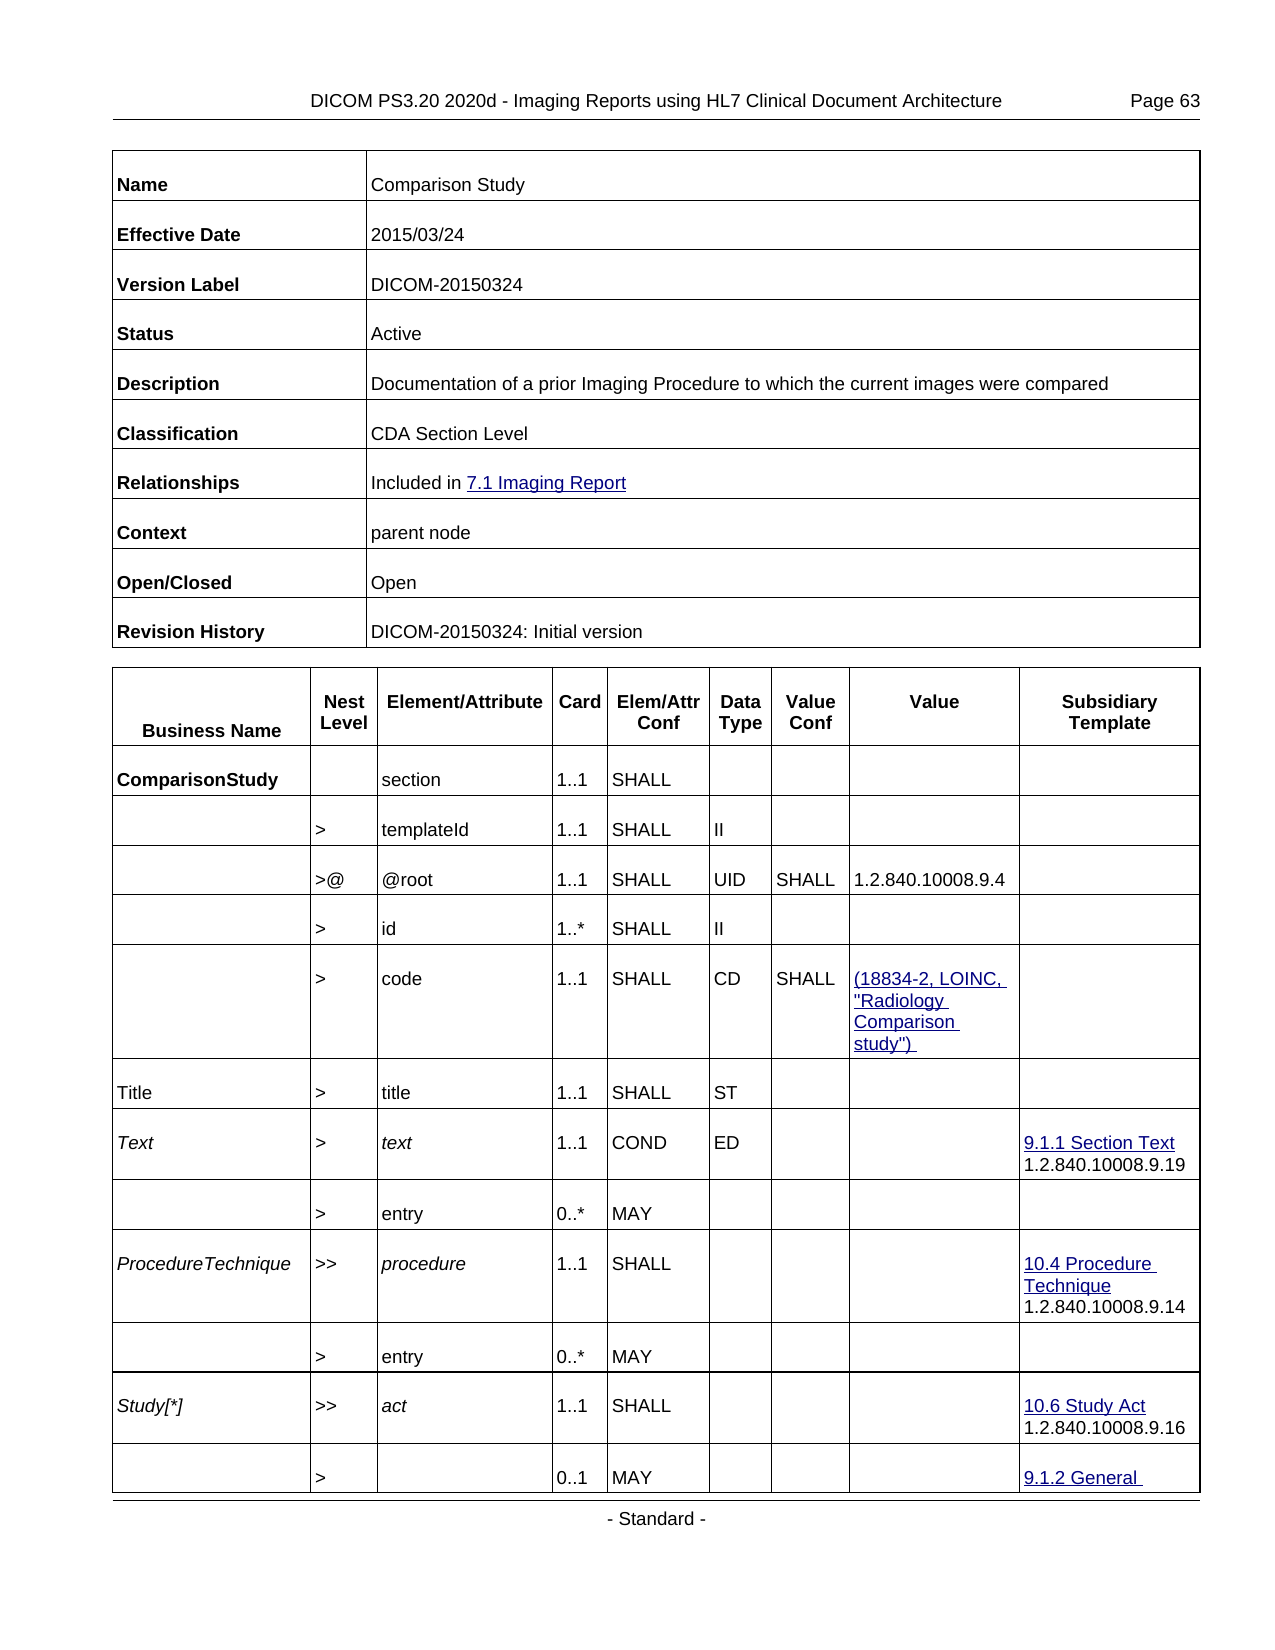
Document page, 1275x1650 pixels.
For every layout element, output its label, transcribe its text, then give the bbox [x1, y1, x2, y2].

table_cell 1.2.840.10008.9.4 [850, 846, 1019, 894]
table_cell 1..1 [553, 1109, 607, 1179]
table_cell > [311, 1444, 377, 1492]
table_header Subsidiary Template [1020, 668, 1199, 745]
table_cell Active [367, 300, 1199, 349]
table_cell 0..* [553, 1180, 607, 1229]
table_cell [1020, 746, 1199, 795]
table_cell Comparison Study [367, 151, 1199, 200]
table_cell Revision History [113, 598, 366, 647]
table_cell [772, 1444, 849, 1492]
table_cell > [311, 895, 377, 944]
table_header Value [850, 668, 1019, 745]
table_cell [850, 1230, 1019, 1322]
table_cell [113, 796, 310, 844]
table_cell Open/Closed [113, 549, 366, 597]
table_cell entry [378, 1323, 552, 1371]
table_cell 1..1 [553, 846, 607, 894]
table_cell [850, 1373, 1019, 1443]
table_cell Effective Date [113, 201, 366, 249]
table_cell Version Label [113, 250, 366, 299]
table_cell [850, 1323, 1019, 1371]
table_cell [772, 746, 849, 795]
table_cell MAY [608, 1180, 709, 1229]
table_cell [850, 1109, 1019, 1179]
table_cell > [311, 1059, 377, 1108]
table_cell Study[*] [113, 1373, 310, 1443]
table_cell [772, 1230, 849, 1322]
table_cell SHALL [608, 1373, 709, 1443]
table_cell [1020, 1180, 1199, 1229]
table_cell [850, 1444, 1019, 1492]
table_cell 9.1.1 Section Text 1.2.840.10008.9.19 [1020, 1109, 1199, 1179]
table_cell [1020, 1323, 1199, 1371]
table_cell [710, 1373, 771, 1443]
table_cell SHALL [772, 846, 849, 894]
table_cell [850, 796, 1019, 844]
table_cell [772, 1109, 849, 1179]
table_cell [710, 1444, 771, 1492]
table_cell Documentation of a prior Imaging Procedure to which the current images were compared [367, 350, 1199, 398]
table_cell text [378, 1109, 552, 1179]
table_cell Included in 7.1 Imaging Report [367, 449, 1199, 498]
table_cell SHALL [608, 945, 709, 1058]
table_cell 1..1 [553, 746, 607, 795]
table_cell Relationships [113, 449, 366, 498]
table_cell (18834-2, LOINC, "Radiology Comparison study") [850, 945, 1019, 1058]
table_cell [113, 945, 310, 1058]
table_cell 10.4 Procedure Technique 1.2.840.10008.9.14 [1020, 1230, 1199, 1322]
table_cell MAY [608, 1323, 709, 1371]
table_cell [710, 1230, 771, 1322]
table_cell [113, 1180, 310, 1229]
table_cell entry [378, 1180, 552, 1229]
table_cell Open [367, 549, 1199, 597]
table_cell [772, 796, 849, 844]
table_cell [772, 1180, 849, 1229]
table_cell [1020, 796, 1199, 844]
table_cell 0..1 [553, 1444, 607, 1492]
table_cell UID [710, 846, 771, 894]
table_cell SHALL [608, 895, 709, 944]
table_header Value Conf [772, 668, 849, 745]
table_cell SHALL [608, 846, 709, 894]
table_header Elem/Attr Conf [608, 668, 709, 745]
table_cell SHALL [608, 796, 709, 844]
table_cell II [710, 895, 771, 944]
table_header Element/​Attribute [378, 668, 552, 745]
table_cell Context [113, 499, 366, 547]
table_cell >> [311, 1373, 377, 1443]
table_cell >@ [311, 846, 377, 894]
table_cell SHALL [608, 1059, 709, 1108]
table_cell Status [113, 300, 366, 349]
table_cell 9.1.2 General [1020, 1444, 1199, 1492]
table_header Nest Level [311, 668, 377, 745]
table_header Card [553, 668, 607, 745]
table_cell [113, 1323, 310, 1371]
table_cell > [311, 1323, 377, 1371]
table_cell Description [113, 350, 366, 398]
table_cell [710, 1180, 771, 1229]
table_cell [1020, 895, 1199, 944]
table_cell [113, 895, 310, 944]
table_cell SHALL [772, 945, 849, 1058]
table_cell ED [710, 1109, 771, 1179]
table_cell code [378, 945, 552, 1058]
table_cell DICOM-20150324: Initial version [367, 598, 1199, 647]
table_header Business Name [113, 668, 310, 745]
table_cell SHALL [608, 1230, 709, 1322]
table_cell [710, 746, 771, 795]
table_cell [1020, 846, 1199, 894]
table_cell ST [710, 1059, 771, 1108]
table_cell 1..1 [553, 945, 607, 1058]
table_cell procedure [378, 1230, 552, 1322]
table_cell [1020, 1059, 1199, 1108]
table_cell Name [113, 151, 366, 200]
table_cell > [311, 1109, 377, 1179]
table_cell [311, 746, 377, 795]
table_cell SHALL [608, 746, 709, 795]
table_cell 1..1 [553, 1059, 607, 1108]
table_cell CDA Section Level [367, 400, 1199, 448]
table_cell [772, 895, 849, 944]
table_cell 1..* [553, 895, 607, 944]
table_cell > [311, 945, 377, 1058]
table_cell Comparison​Study [113, 746, 310, 795]
table_cell [378, 1444, 552, 1492]
table_header Data Type [710, 668, 771, 745]
table_cell [850, 895, 1019, 944]
table_cell > [311, 1180, 377, 1229]
table_cell [850, 746, 1019, 795]
table_cell >> [311, 1230, 377, 1322]
table_cell section [378, 746, 552, 795]
table_cell template​Id [378, 796, 552, 844]
table_cell [113, 1444, 310, 1492]
table_cell id [378, 895, 552, 944]
table_cell MAY [608, 1444, 709, 1492]
table_cell title [378, 1059, 552, 1108]
table_cell DICOM-20150324 [367, 250, 1199, 299]
table_cell COND [608, 1109, 709, 1179]
table_cell 1..1 [553, 796, 607, 844]
table_cell [772, 1373, 849, 1443]
table_cell parent node [367, 499, 1199, 547]
table_cell 1..1 [553, 1230, 607, 1322]
table_cell @root [378, 846, 552, 894]
table_cell 10.6 Study Act 1.2.840.10008.9.16 [1020, 1373, 1199, 1443]
table_cell [1020, 945, 1199, 1058]
table_cell [850, 1180, 1019, 1229]
table_cell 0..* [553, 1323, 607, 1371]
table_cell [113, 846, 310, 894]
table_cell 2015/03/24 [367, 201, 1199, 249]
table_cell CD [710, 945, 771, 1058]
table_cell [772, 1059, 849, 1108]
table_cell Classification [113, 400, 366, 448]
table_cell Title [113, 1059, 310, 1108]
table_cell [772, 1323, 849, 1371]
table_cell 1..1 [553, 1373, 607, 1443]
table_cell > [311, 796, 377, 844]
table_cell Text [113, 1109, 310, 1179]
table_cell [710, 1323, 771, 1371]
table_cell [850, 1059, 1019, 1108]
table_cell II [710, 796, 771, 844]
table_cell act [378, 1373, 552, 1443]
table_cell Procedure​Technique [113, 1230, 310, 1322]
